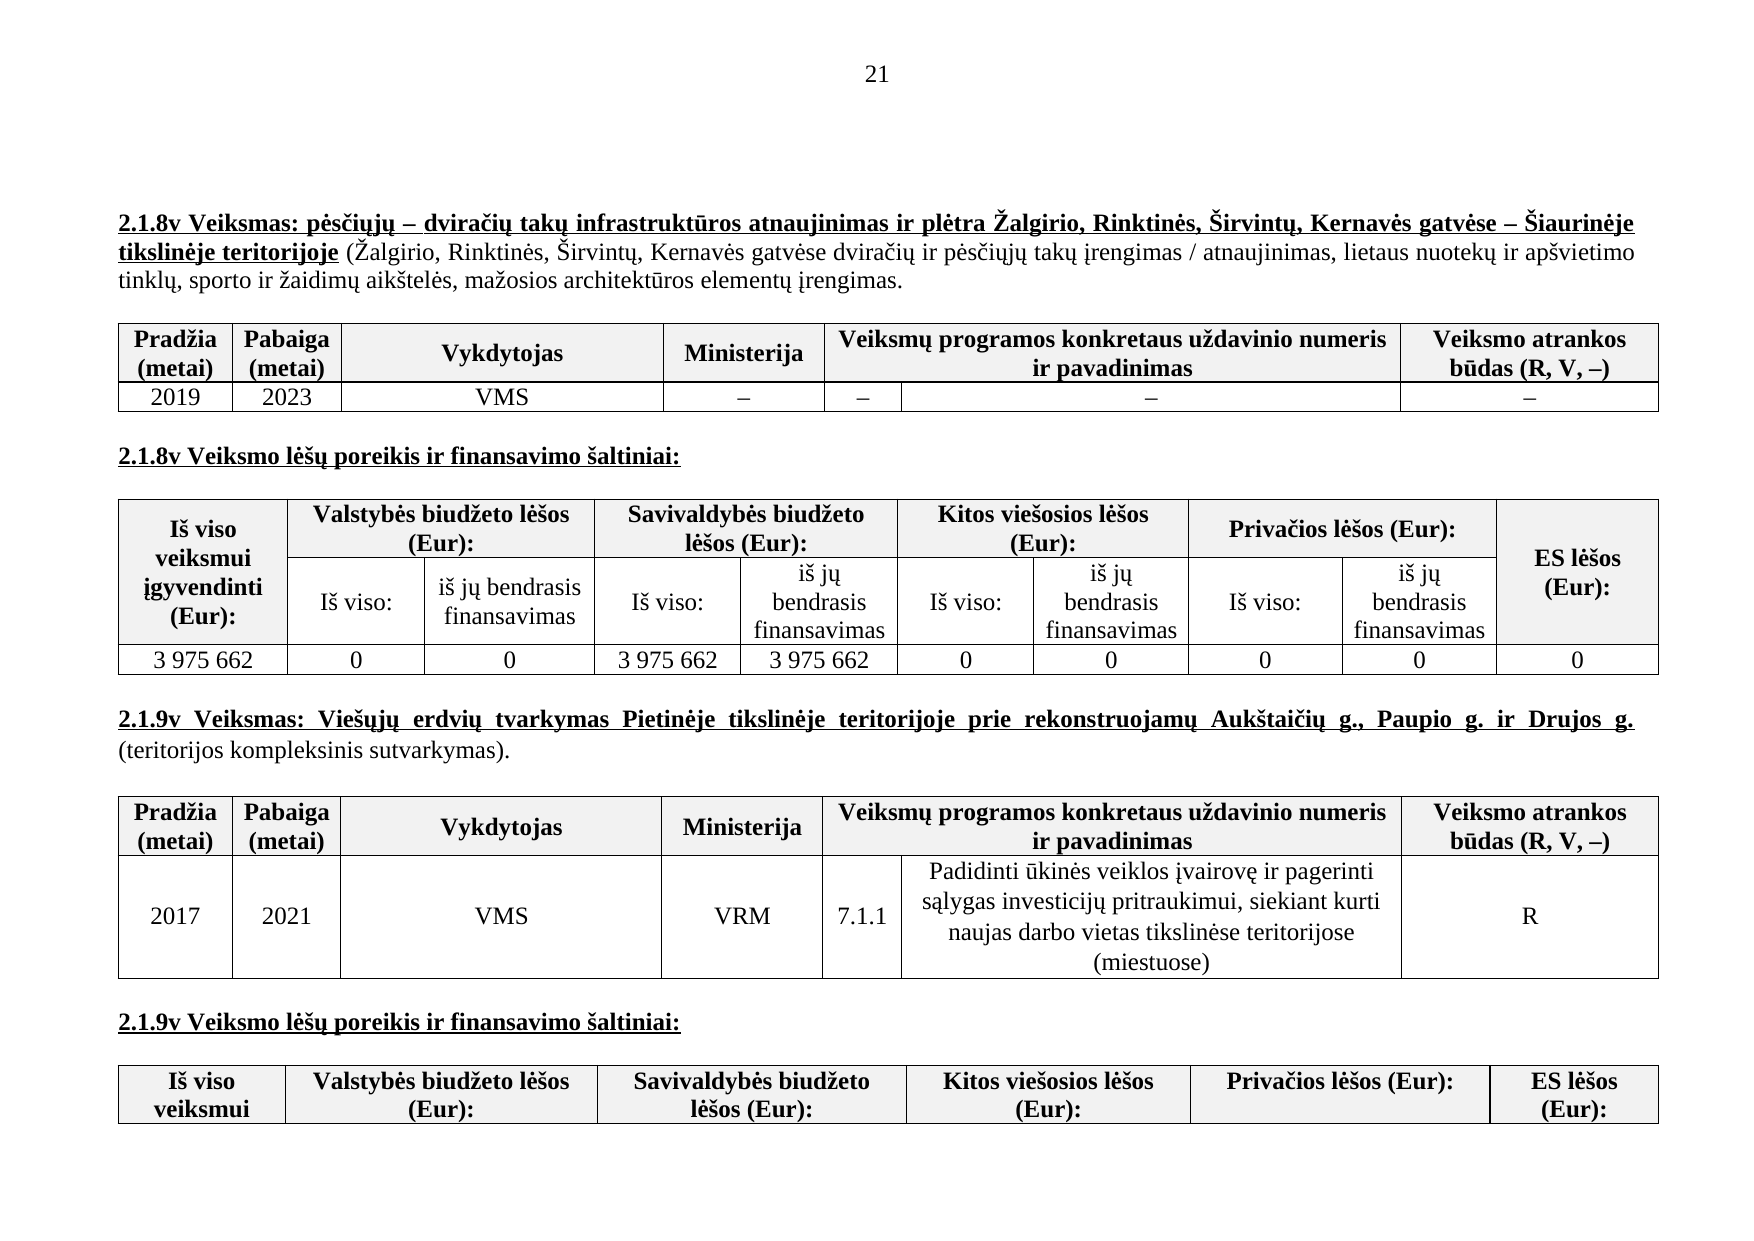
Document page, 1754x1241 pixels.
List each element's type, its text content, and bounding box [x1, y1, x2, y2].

table_cell Iš viso: [595, 558, 740, 644]
table_header Pabaiga (metai) [233, 324, 341, 381]
table_cell VMS [341, 856, 661, 977]
table_cell 2019 [119, 383, 232, 411]
table_header ES lėšos (Eur): [1497, 500, 1658, 644]
table_header Privačios lėšos (Eur): [1189, 500, 1496, 557]
table_cell iš jų bendrasis finansavimas [1343, 558, 1496, 644]
table_cell – [825, 383, 901, 411]
table_header Kitos viešosios lėšos (Eur): [907, 1066, 1190, 1123]
table_header Ministerija [662, 797, 822, 855]
table_cell 2023 [233, 383, 341, 411]
table_header Savivaldybės biudžeto lėšos (Eur): [595, 500, 897, 557]
table_header Vykdytojas [342, 324, 663, 381]
table_header Savivaldybės biudžeto lėšos (Eur): [598, 1066, 906, 1123]
table_cell Iš viso: [1189, 558, 1342, 644]
table_header Ministerija [664, 324, 824, 381]
table_cell iš jų bendrasis finansavimas [425, 558, 594, 644]
text 2.1.8v Veiksmo lėšų poreikis ir finansavimo šaltiniai: [118, 441, 1636, 470]
table_cell 3 975 662 [741, 645, 897, 674]
table_cell 0 [288, 645, 424, 674]
table_cell 7.1.1 [823, 856, 901, 977]
table_cell 3 975 662 [119, 645, 287, 674]
table_cell 0 [425, 645, 594, 674]
table_cell 0 [898, 645, 1033, 674]
text 2.1.8v Veiksmas: pėsčiųjų – dviračių takų infrastruktūros atnaujinimas ir plėtra Žalgirio, Rinktinės, Širvintų, Kernavės gatvėse – Šiaurinėje tikslinėje teritorijoje (Žalgirio, Rinktinės, Širvintų, Kernavės gatvėse dviračių ir pėsčiųjų takų įrengimas / atnaujinimas, lietaus nuotekų ir apšvietimo tinklų, sporto ir žaidimų aikštelės, mažosios architektūros elementų įrengimas. [118, 208, 1636, 294]
table_header Pradžia (metai) [119, 797, 232, 855]
table_cell 2017 [119, 856, 232, 977]
table_header Valstybės biudžeto lėšos (Eur): [286, 1066, 597, 1123]
table_cell 3 975 662 [595, 645, 740, 674]
table_cell – [664, 383, 824, 411]
text 2.1.9v Veiksmo lėšų poreikis ir finansavimo šaltiniai: [118, 1007, 1636, 1036]
table_header Privačios lėšos (Eur): [1191, 1066, 1489, 1123]
table_header ES lėšos (Eur): [1491, 1066, 1658, 1123]
table_header Pradžia (metai) [119, 324, 232, 381]
table_cell Iš viso: [898, 558, 1033, 644]
table_header Valstybės biudžeto lėšos (Eur): [288, 500, 594, 557]
table_header Pabaiga (metai) [233, 797, 340, 855]
table_header Vykdytojas [341, 797, 661, 855]
table_cell R [1402, 856, 1658, 977]
table_cell 2021 [233, 856, 340, 977]
table_cell Padidinti ūkinės veiklos įvairovę ir pagerinti sąlygas investicijų pritraukimui, siekiant kurti naujas darbo vietas tikslinėse teritorijose (miestuose) [902, 856, 1401, 977]
table_cell iš jų bendrasis finansavimas [741, 558, 897, 644]
table_cell iš jų bendrasis finansavimas [1034, 558, 1188, 644]
table_header Iš viso veiksmui įgyvendinti (Eur): [119, 500, 287, 644]
table_cell – [902, 383, 1400, 411]
table_cell – [1401, 383, 1658, 411]
text 2.1.9v Veiksmas: Viešųjų erdvių tvarkymas Pietinėje tikslinėje teritorijoje prie rekonstruojamų Aukštaičių g., Paupio g. ir Drujos g. (teritorijos kompleksinis sutvarkymas). [118, 704, 1636, 763]
table_header Kitos viešosios lėšos (Eur): [898, 500, 1188, 557]
table_cell VRM [662, 856, 822, 977]
table_cell Iš viso: [288, 558, 424, 644]
table_cell 0 [1497, 645, 1658, 674]
table_header Veiksmų programos konkretaus uždavinio numeris ir pavadinimas [823, 797, 1401, 855]
table_cell 0 [1034, 645, 1188, 674]
table_header Iš viso veiksmui [119, 1066, 285, 1123]
table_cell VMS [342, 383, 663, 411]
table_header Veiksmų programos konkretaus uždavinio numeris ir pavadinimas [825, 324, 1400, 381]
table_header Veiksmo atrankos būdas (R, V, –) [1401, 324, 1658, 381]
table_cell 0 [1343, 645, 1496, 674]
table_header Veiksmo atrankos būdas (R, V, –) [1402, 797, 1658, 855]
table_cell 0 [1189, 645, 1342, 674]
